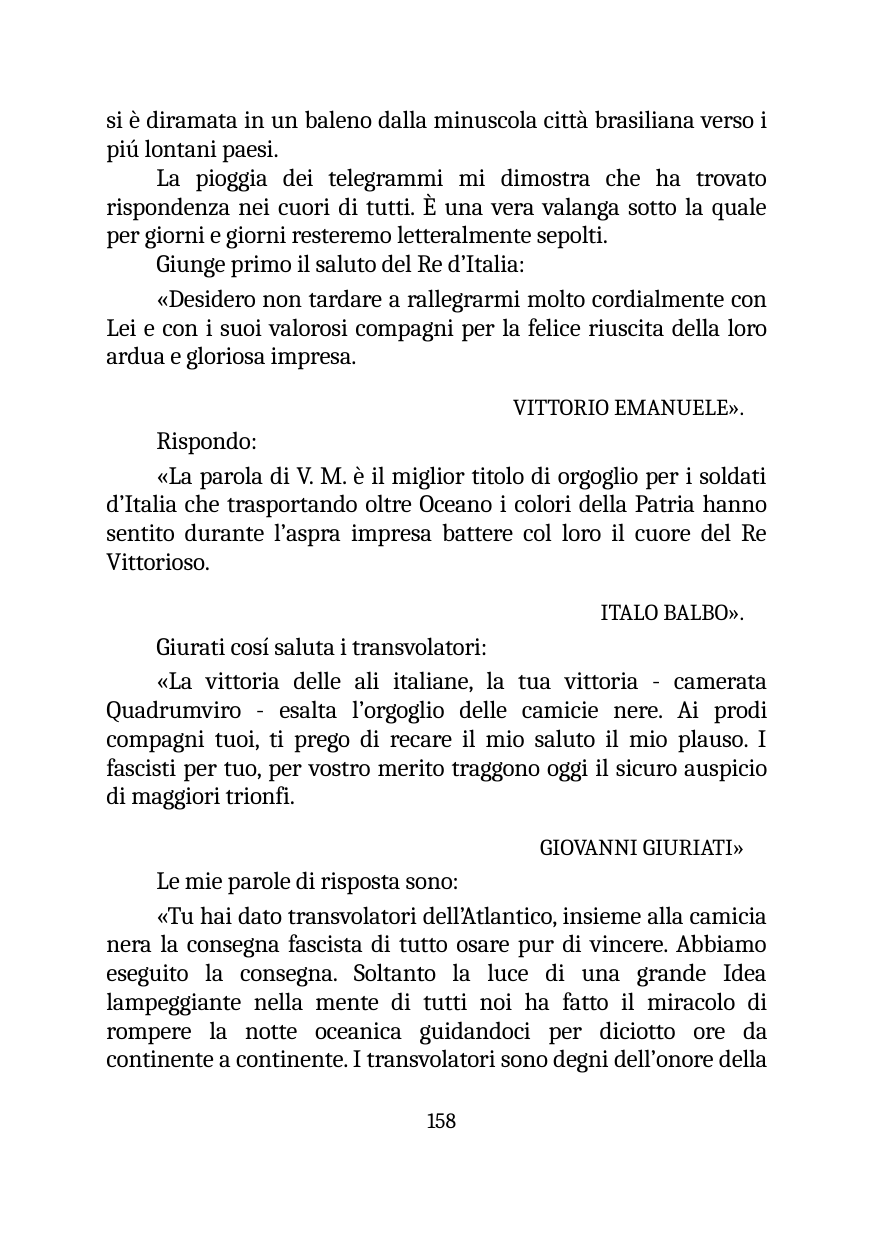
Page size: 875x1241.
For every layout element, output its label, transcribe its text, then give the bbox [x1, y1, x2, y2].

text «Tu hai dato transvolatori dell’Atlantico, insieme alla camicia nera la consegna fascista di tutto osare pur di vincere. Abbiamo eseguito la consegna. Soltanto la luce di una grande Idea lampeggiante nella mente di tutti noi ha fatto il miracolo di rompere la notte oceanica guidandoci per diciotto ore da continente a continente. I transvolatori sono degni dell’onore della [106, 902, 768, 1074]
text Rispondo: [106, 427, 768, 456]
text Giunge primo il saluto del Re d’Italia: [106, 250, 768, 279]
text «La parola di V. M. è il miglior titolo di orgoglio per i soldati d’Italia che trasportando oltre Oceano i colori della Patria hanno sentito durante l’aspra impresa battere col loro il cuore del Re Vittorioso. [106, 462, 768, 577]
text Giurati cosí saluta i transvolatori: [106, 632, 768, 661]
text La pioggia dei telegrammi mi dimostra che ha trovato rispondenza nei cuori di tutti. È una vera valanga sotto la quale per giorni e giorni resteremo letteralmente sepolti. [106, 164, 768, 250]
text GIOVANNI GIURIATI» [106, 834, 744, 861]
text si è diramata in un baleno dalla minuscola città brasiliana verso i piú lontani paesi. [106, 106, 768, 164]
text ITALO BALBO». [106, 600, 744, 627]
text VITTORIO EMANUELE». [106, 394, 744, 421]
text «La vittoria delle ali italiane, la tua vittoria - camerata Quadrumviro - esalta l’orgoglio delle camicie nere. Ai prodi compagni tuoi, ti prego di recare il mio saluto il mio plauso. I fascisti per tuo, per vostro merito traggono oggi il sicuro auspicio di maggiori trionfi. [106, 667, 768, 811]
text Le mie parole di risposta sono: [106, 867, 768, 896]
text «Desidero non tardare a rallegrarmi molto cordialmente con Lei e con i suoi valorosi compagni per la felice riuscita della loro ardua e gloriosa impresa. [106, 285, 768, 371]
